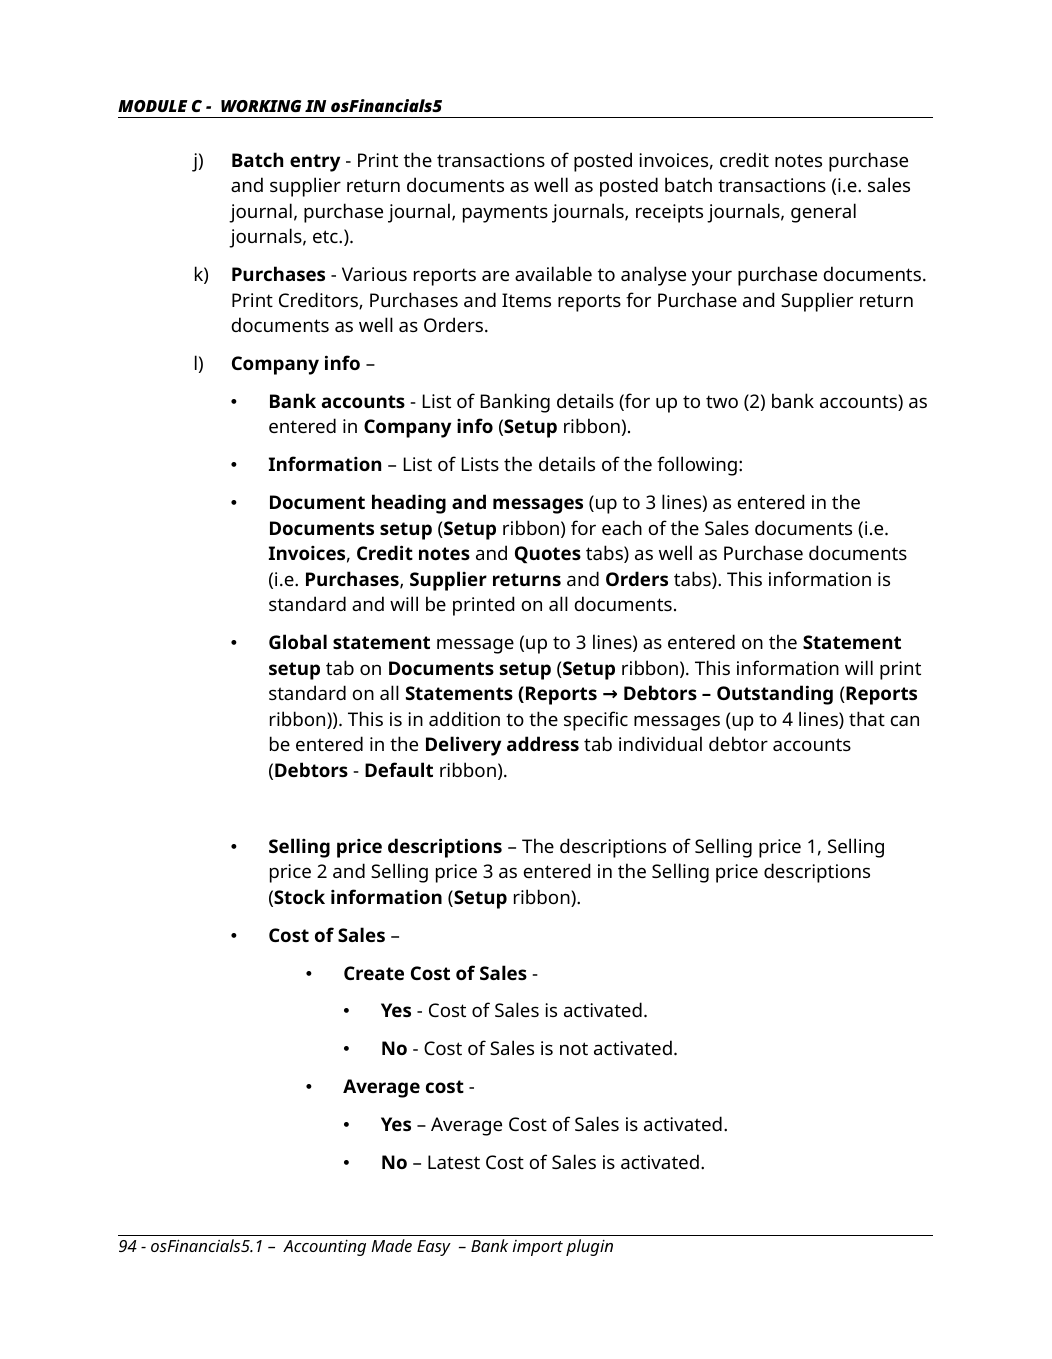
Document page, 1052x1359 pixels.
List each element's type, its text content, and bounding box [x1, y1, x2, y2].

list No - Cost of Sales is not activated. [343, 1036, 933, 1061]
list Create Cost of Sales - [306, 960, 933, 985]
list Company info – [193, 350, 933, 376]
list Yes - Cost of Sales is activated. [343, 998, 933, 1023]
list No – Latest Cost of Sales is activated. [343, 1149, 933, 1175]
list Yes – Average Cost of Sales is activated. [343, 1112, 933, 1137]
list Global statement message (up to 3 lines) as entered on the Statement setup tab on Documents setup (Setup ribbon). This information will print standard on all Statements (Reports → Debtors – Outstanding (Reports ribbon)). This is in addition to the specific messages (up to 4 lines) that can be entered in the Delivery address tab individual debtor accounts (Debtors - Default ribbon). [231, 629, 933, 783]
list Document heading and messages (up to 3 lines) as entered in the Documents setup (Setup ribbon) for each of the Sales documents (i.e. Invoices, Credit notes and Quotes tabs) as well as Purchase documents (i.e. Purchases, Supplier returns and Orders tabs). This information is standard and will be printed on all documents. [231, 489, 933, 617]
list Batch entry - Print the transactions of posted invoices, credit notes purchase and supplier return documents as well as posted batch transactions (i.e. sales journal, purchase journal, payments journals, receipts journals, general journals, etc.). [193, 147, 933, 249]
list Information – List of Lists the details of the following: [231, 452, 933, 477]
list Purchases - Various reports are available to analyse your purchase documents. Print Creditors, Purchases and Items reports for Purchase and Supplier return documents as well as Orders. [193, 261, 933, 338]
list Average cost - [306, 1074, 933, 1099]
list Cost of Sales – [231, 922, 933, 947]
list Bank accounts - List of Banking details (for up to two (2) bank accounts) as entered in Company info (Setup ribbon). [231, 388, 933, 439]
list Selling price descriptions – The descriptions of Selling price 1, Selling price 2 and Selling price 3 as entered in the Selling price descriptions (Stock information (Setup ribbon). [231, 833, 933, 909]
